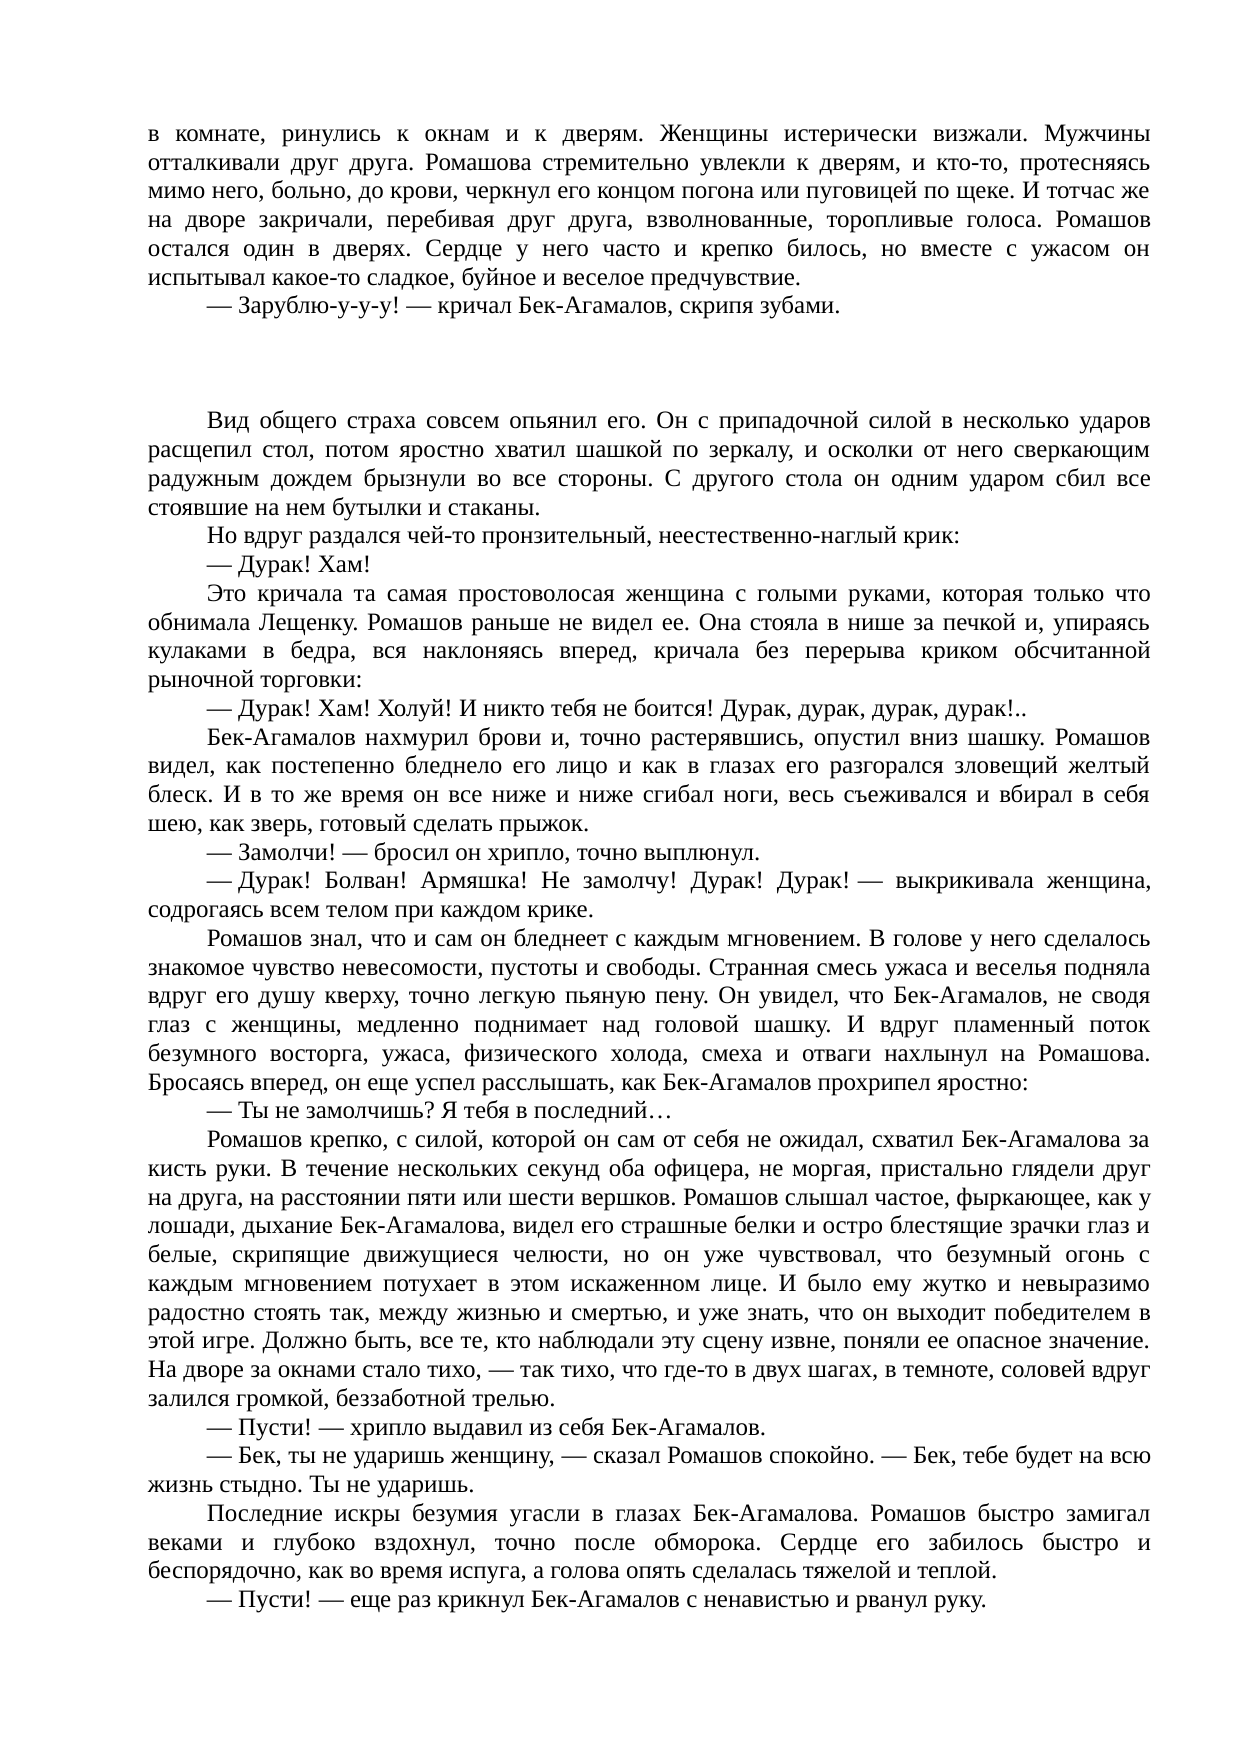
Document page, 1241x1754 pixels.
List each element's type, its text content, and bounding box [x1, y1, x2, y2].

text Бек-Агамалов нахмурил брови и, точно растерявшись, опустил вниз шашку. Ромашов видел, как постепенно бледнело его лицо и как в глазах его разгорался зловещий желтый блеск. И в то же время он все ниже и ниже сгибал ноги, весь съеживался и вбирал в себя шею, как зверь, готовый сделать прыжок. [148, 722, 1152, 837]
text — Замолчи! — бросил он хрипло, точно выплюнул. [148, 837, 1152, 866]
text — Дурак! Болван! Армяшка! Не замолчу! Дурак! Дурак! — выкрикивала женщина, содрогаясь всем телом при каждом крике. [148, 866, 1152, 923]
text — Пусти! — хрипло выдавил из себя Бек-Агамалов. [148, 1412, 1152, 1441]
text Последние искры безумия угасли в глазах Бек-Агамалова. Ромашов быстро замигал веками и глубоко вздохнул, точно после обморока. Сердце его забилось быстро и беспорядочно, как во время испуга, а голова опять сделалась тяжелой и теплой. [148, 1498, 1152, 1584]
text Но вдруг раздался чей-то пронзительный, неестественно-наглый крик: [148, 521, 1152, 549]
text Ромашов крепко, с силой, которой он сам от себя не ожидал, схватил Бек-Агамалова за кисть руки. В течение нескольких секунд оба офицера, не моргая, пристально глядели друг на друга, на расстоянии пяти или шести вершков. Ромашов слышал частое, фыркающее, как у лошади, дыхание Бек-Агамалова, видел его страшные белки и остро блестящие зрачки глаз и белые, скрипящие движущиеся челюсти, но он уже чувствовал, что безумный огонь с каждым мгновением потухает в этом искаженном лице. И было ему жутко и невыразимо радостно стоять так, между жизнью и смертью, и уже знать, что он выходит победителем в этой игре. Должно быть, все те, кто наблюдали эту сцену извне, поняли ее опасное значение. На дворе за окнами стало тихо, — так тихо, что где-то в двух шагах, в темноте, соловей вдруг залился громкой, беззаботной трелью. [148, 1124, 1152, 1412]
text Вид общего страха совсем опьянил его. Он с припадочной силой в несколько ударов расщепил стол, потом яростно хватил шашкой по зеркалу, и осколки от него сверкающим радужным дождем брызнули во все стороны. С другого стола он одним ударом сбил все стоявшие на нем бутылки и стаканы. [148, 406, 1152, 521]
text — Дурак! Хам! [148, 549, 1152, 578]
text в комнате, ринулись к окнам и к дверям. Женщины истерически визжали. Мужчины отталкивали друг друга. Ромашова стремительно увлекли к дверям, и кто-то, протесняясь мимо него, больно, до крови, черкнул его концом погона или пуговицей по щеке. И тотчас же на дворе закричали, перебивая друг друга, взволнованные, торопливые голоса. Ромашов остался один в дверях. Сердце у него часто и крепко билось, но вместе с ужасом он испытывал какое-то сладкое, буйное и веселое предчувствие. [148, 118, 1152, 291]
text — Зарублю-у-у-у! — кричал Бек-Агамалов, скрипя зубами. [148, 291, 1152, 319]
text Это кричала та самая простоволосая женщина с голыми руками, которая только что обнимала Лещенку. Ромашов раньше не видел ее. Она стояла в нише за печкой и, упираясь кулаками в бедра, вся наклоняясь вперед, кричала без перерыва криком обсчитанной рыночной торговки: [148, 578, 1152, 693]
text — Дурак! Хам! Холуй! И никто тебя не боится! Дурак, дурак, дурак, дурак!.. [148, 693, 1152, 722]
text — Бек, ты не ударишь женщину, — сказал Ромашов спокойно. — Бек, тебе будет на всю жизнь стыдно. Ты не ударишь. [148, 1441, 1152, 1498]
text — Ты не замолчишь? Я тебя в последний… [148, 1096, 1152, 1124]
text Ромашов знал, что и сам он бледнеет с каждым мгновением. В голове у него сделалось знакомое чувство невесомости, пустоты и свободы. Странная смесь ужаса и веселья подняла вдруг его душу кверху, точно легкую пьяную пену. Он увидел, что Бек-Агамалов, не сводя глаз с женщины, медленно поднимает над головой шашку. И вдруг пламенный поток безумного восторга, ужаса, физического холода, смеха и отваги нахлынул на Ромашова. Бросаясь вперед, он еще успел расслышать, как Бек-Агамалов прохрипел яростно: [148, 923, 1152, 1096]
text — Пусти! — еще раз крикнул Бек-Агамалов с ненавистью и рванул руку. [148, 1584, 1152, 1613]
